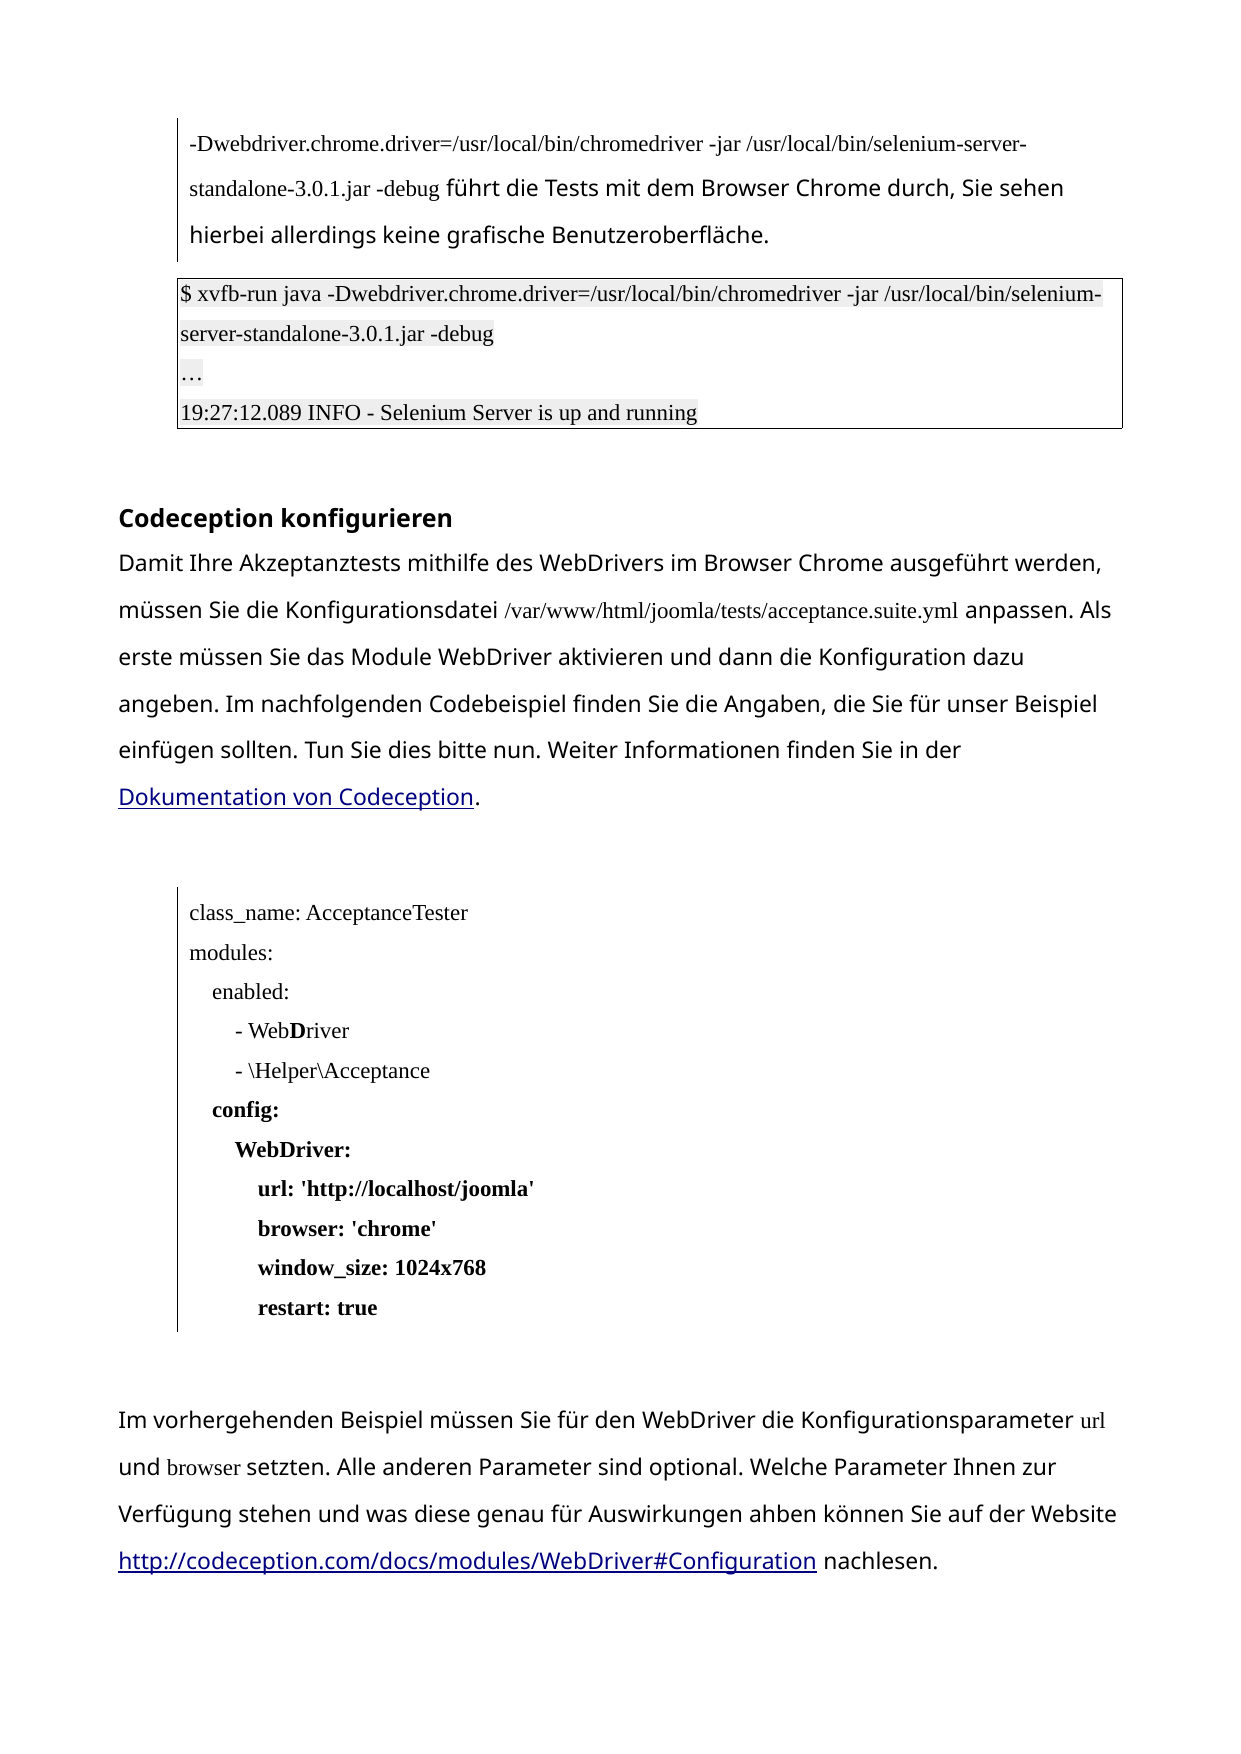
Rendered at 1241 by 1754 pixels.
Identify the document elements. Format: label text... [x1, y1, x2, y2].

text -Dwebdriver.chrome.driver=/usr/local/bin/chromedriver -jar /usr/local/bin/selenium-server-standalone-3.0.1.jar -debug führt die Tests mit dem Browser Chrome durch, Sie sehen hierbei allerdings keine grafische Benutzeroberfläche. [178, 118, 1122, 262]
subtitle Codeception konfigurieren [118, 500, 1122, 534]
text Damit Ihre Akzeptanztests mithilfe des WebDrivers im Browser Chrome ausgeführt werden, müssen Sie die Konfigurationsdatei /var/www/html/joomla/tests/acceptance.suite.yml anpassen. Als erste müssen Sie das Module WebDriver aktivieren und dann die Konfiguration dazu angeben. Im nachfolgenden Codebeispiel finden Sie die Angaben, die Sie für unser Beispiel einfügen sollten. Tun Sie dies bitte nun. Weiter Informationen finden Sie in der Dokumentation von Codeception. [118, 547, 1122, 813]
text class_name: AcceptanceTester modules: enabled: - WebDriver - \Helper\Acceptance config: WebDriver: url: 'http://localhost/joomla' browser: 'chrome' window_size: 1024x768 restart: true [178, 887, 1122, 1332]
text $ xvfb-run java -Dwebdriver.chrome.driver=/usr/local/bin/chromedriver -jar /usr/local/bin/selenium-server-standalone-3.0.1.jar -debug … 19:27:12.089 INFO - Selenium Server is up and running [178, 279, 1122, 428]
text Im vorhergehenden Beispiel müssen Sie für den WebDriver die Konfigurationsparameter url und browser setzten. Alle anderen Parameter sind optional. Welche Parameter Ihnen zur Verfügung stehen und was diese genau für Auswirkungen ahben können Sie auf der Website http://codeception.com/docs/modules/WebDriver#Configuration nachlesen. [118, 1404, 1122, 1576]
